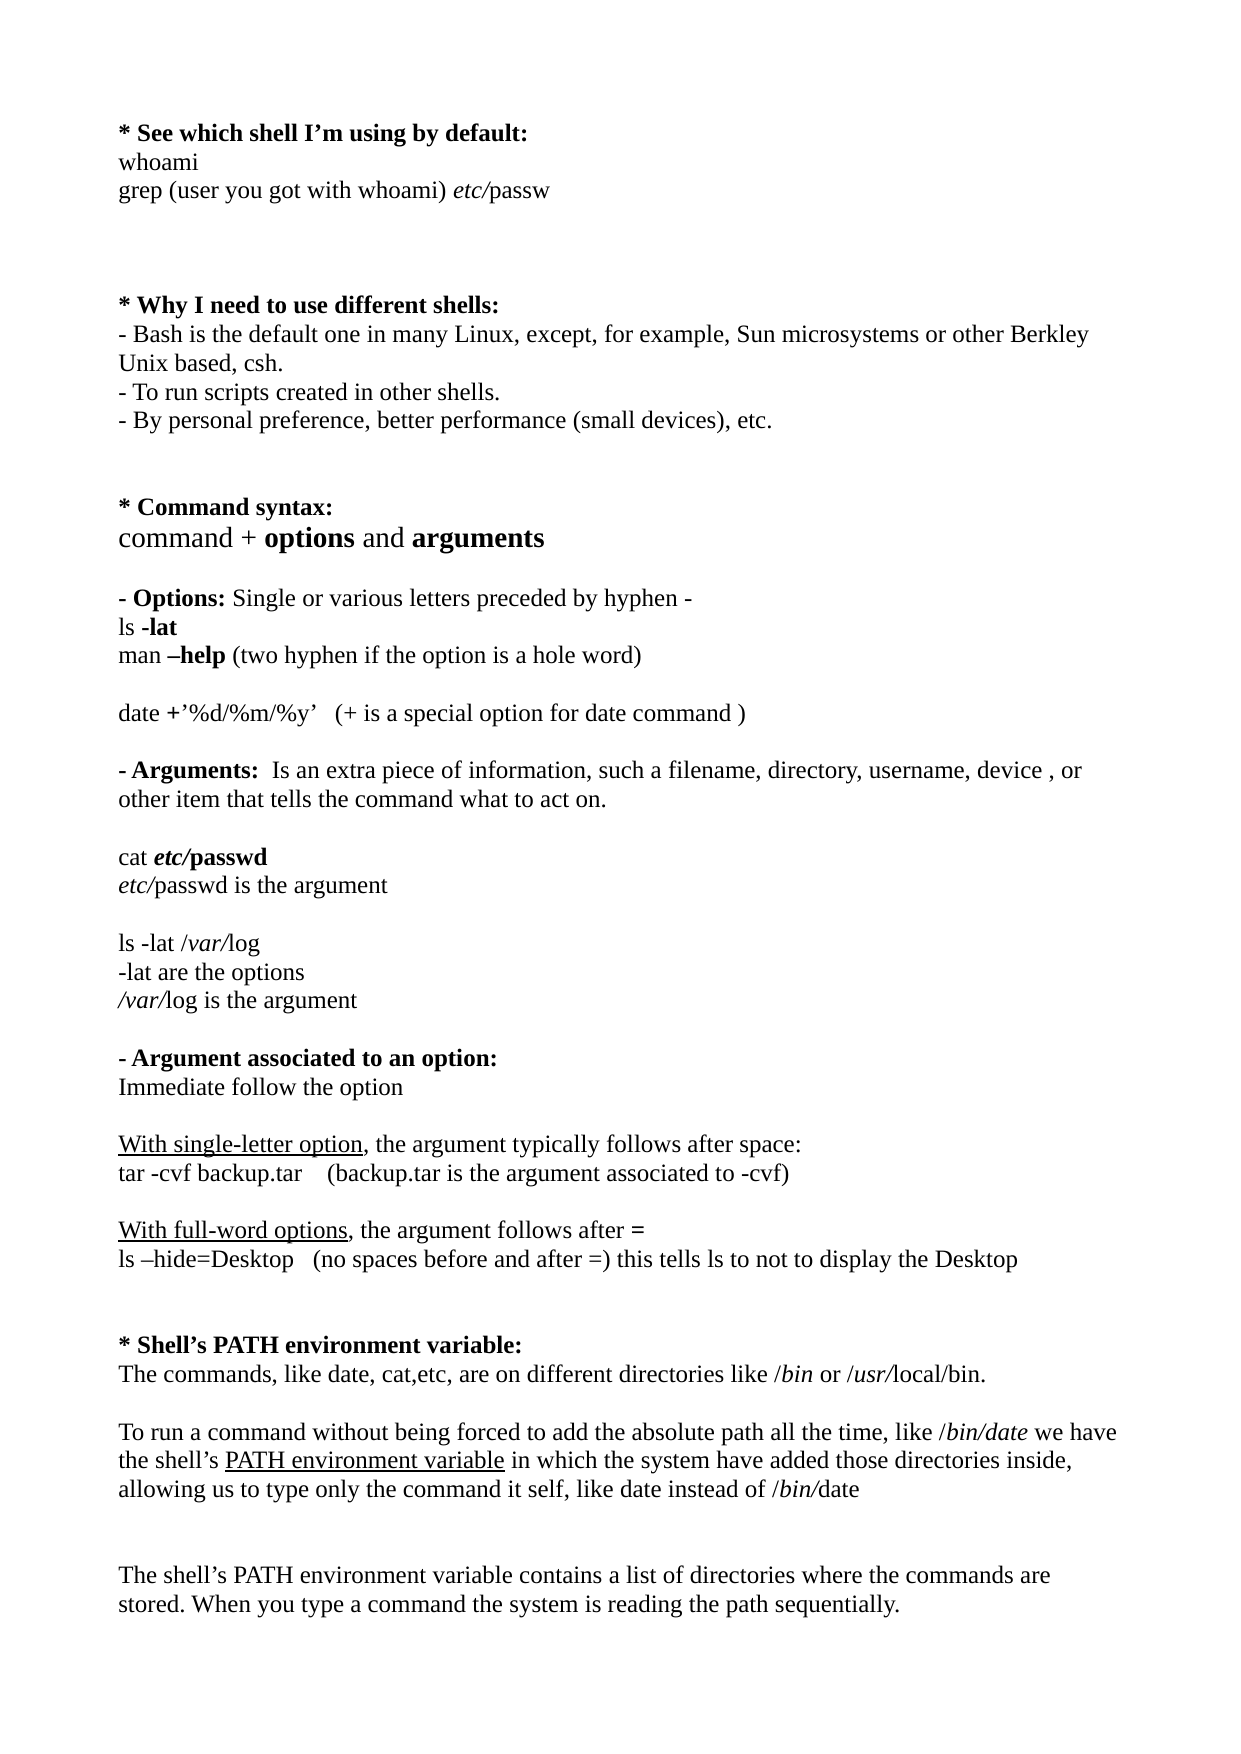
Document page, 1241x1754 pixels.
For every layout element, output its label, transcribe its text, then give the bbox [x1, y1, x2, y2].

text ls –hide=Desktop (no spaces before and after =) this tells ls to not to display the Desktop [118, 1244, 1122, 1273]
text * See which shell I’m using by default: [118, 118, 1122, 147]
text * Why I need to use different shells: [118, 291, 1122, 319]
text /var/log is the argument [118, 985, 1122, 1014]
text - By personal preference, better performance (small devices), etc. [118, 406, 1122, 434]
text To run a command without being forced to add the absolute path all the time, like /bin/date we have the shell’s PATH environment variable in which the system have added those directories inside, allowing us to type only the command it self, like date instead of /bin/date [118, 1417, 1122, 1503]
text With full-word options, the argument follows after = [118, 1215, 1122, 1244]
text - Arguments: Is an extra piece of information, such a filename, directory, username, device , or other item that tells the command what to act on. [118, 755, 1122, 813]
text With single-letter option, the argument typically follows after space: [118, 1129, 1122, 1158]
text - Options: Single or various letters preceded by hyphen - [118, 583, 1122, 612]
text grep (user you got with whoami) etc/passw [118, 176, 1122, 204]
text The commands, like date, cat,etc, are on different directories like /bin or /usr/local/bin. [118, 1359, 1122, 1388]
text ls -lat [118, 612, 1122, 640]
text command + options and arguments [118, 521, 1122, 554]
text Immediate follow the option [118, 1072, 1122, 1100]
text tar -cvf backup.tar (backup.tar is the argument associated to -cvf) [118, 1158, 1122, 1187]
text cat etc/passwd [118, 842, 1122, 870]
text - Bash is the default one in many Linux, except, for example, Sun microsystems or other Berkley Unix based, csh. [118, 319, 1122, 377]
text The shell’s PATH environment variable contains a list of directories where the commands are stored. When you type a command the system is reading the path sequentially. [118, 1560, 1122, 1618]
text * Shell’s PATH environment variable: [118, 1330, 1122, 1359]
text * Command syntax: [118, 492, 1122, 521]
text etc/passwd is the argument [118, 870, 1122, 899]
text date +’%d/%m/%y’ (+ is a special option for date command ) [118, 698, 1122, 727]
text man –help (two hyphen if the option is a hole word) [118, 640, 1122, 669]
text ls -lat /var/log [118, 928, 1122, 957]
text - To run scripts created in other shells. [118, 377, 1122, 406]
text -lat are the options [118, 957, 1122, 985]
text - Argument associated to an option: [118, 1043, 1122, 1072]
text whoami [118, 147, 1122, 176]
